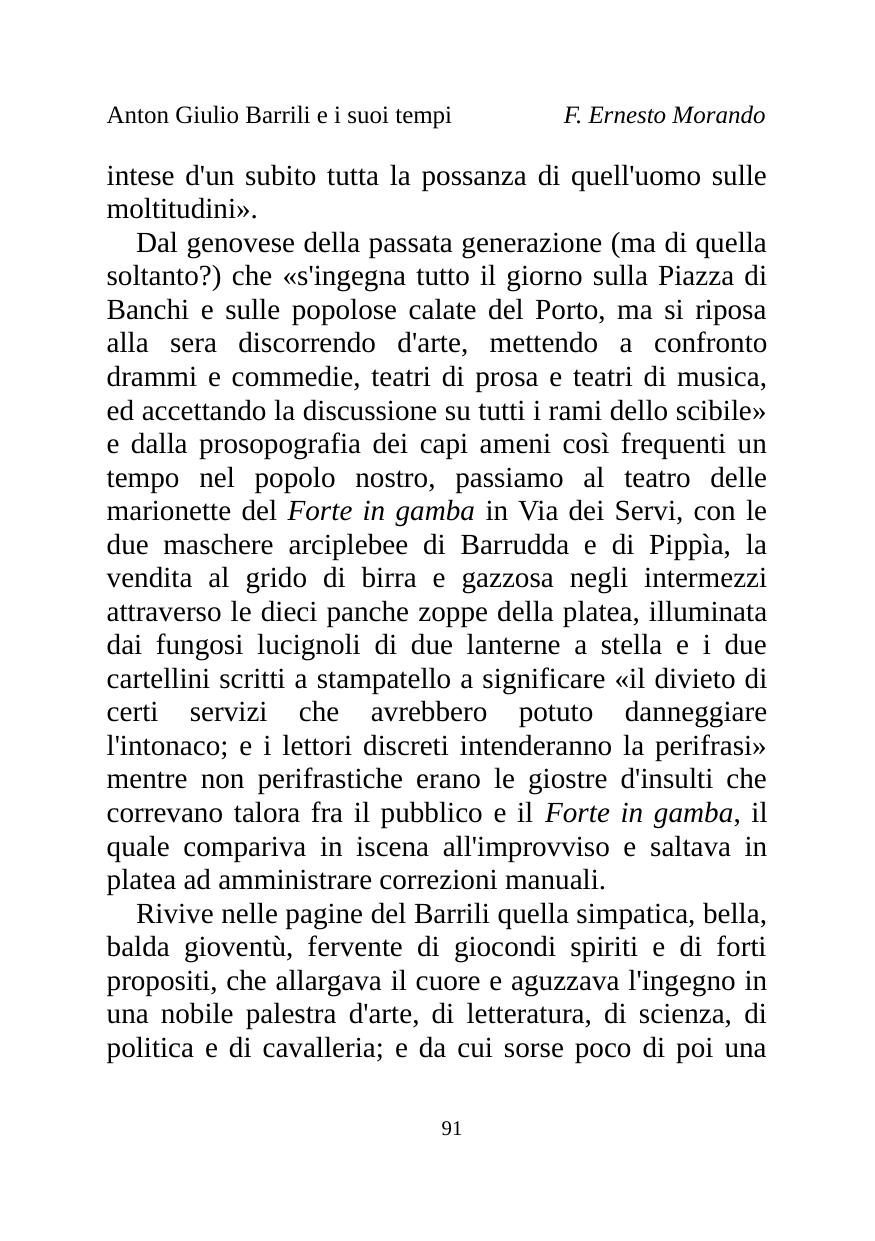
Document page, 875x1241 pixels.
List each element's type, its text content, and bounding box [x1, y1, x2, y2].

text intese d'un subito tutta la possanza di quell'uomo sulle moltitudini». [106, 158, 768, 225]
text Rivive nelle pagine del Barrili quella simpatica, bella, balda gioventù, fervente di giocondi spiriti e di forti propositi, che allargava il cuore e aguzzava l'ingegno in una nobile palestra d'arte, di letteratura, di scienza, di politica e di cavalleria; e da cui sorse poco di poi una [106, 896, 768, 1063]
text Dal genovese della passata generazione (ma di quella soltanto?) che «s'ingegna tutto il giorno sulla Piazza di Banchi e sulle popolose calate del Porto, ma si riposa alla sera discorrendo d'arte, mettendo a confronto drammi e commedie, teatri di prosa e teatri di musica, ed accettando la discussione su tutti i rami dello scibile» e dalla prosopografia dei capi ameni così frequenti un tempo nel popolo nostro, passiamo al teatro delle marionette del Forte in gamba in Via dei Servi, con le due maschere arciplebee di Barrudda e di Pippìa, la vendita al grido di birra e gazzosa negli intermezzi attraverso le dieci panche zoppe della platea, illuminata dai fungosi lucignoli di due lanterne a stella e i due cartellini scritti a stampatello a significare «il divieto di certi servizi che avrebbero potuto danneggiare l'intonaco; e i lettori discreti intenderanno la perifrasi» mentre non perifrastiche erano le giostre d'insulti che correvano talora fra il pubblico e il Forte in gamba, il quale compariva in iscena all'improvviso e saltava in platea ad amministrare correzioni manuali. [106, 225, 768, 896]
